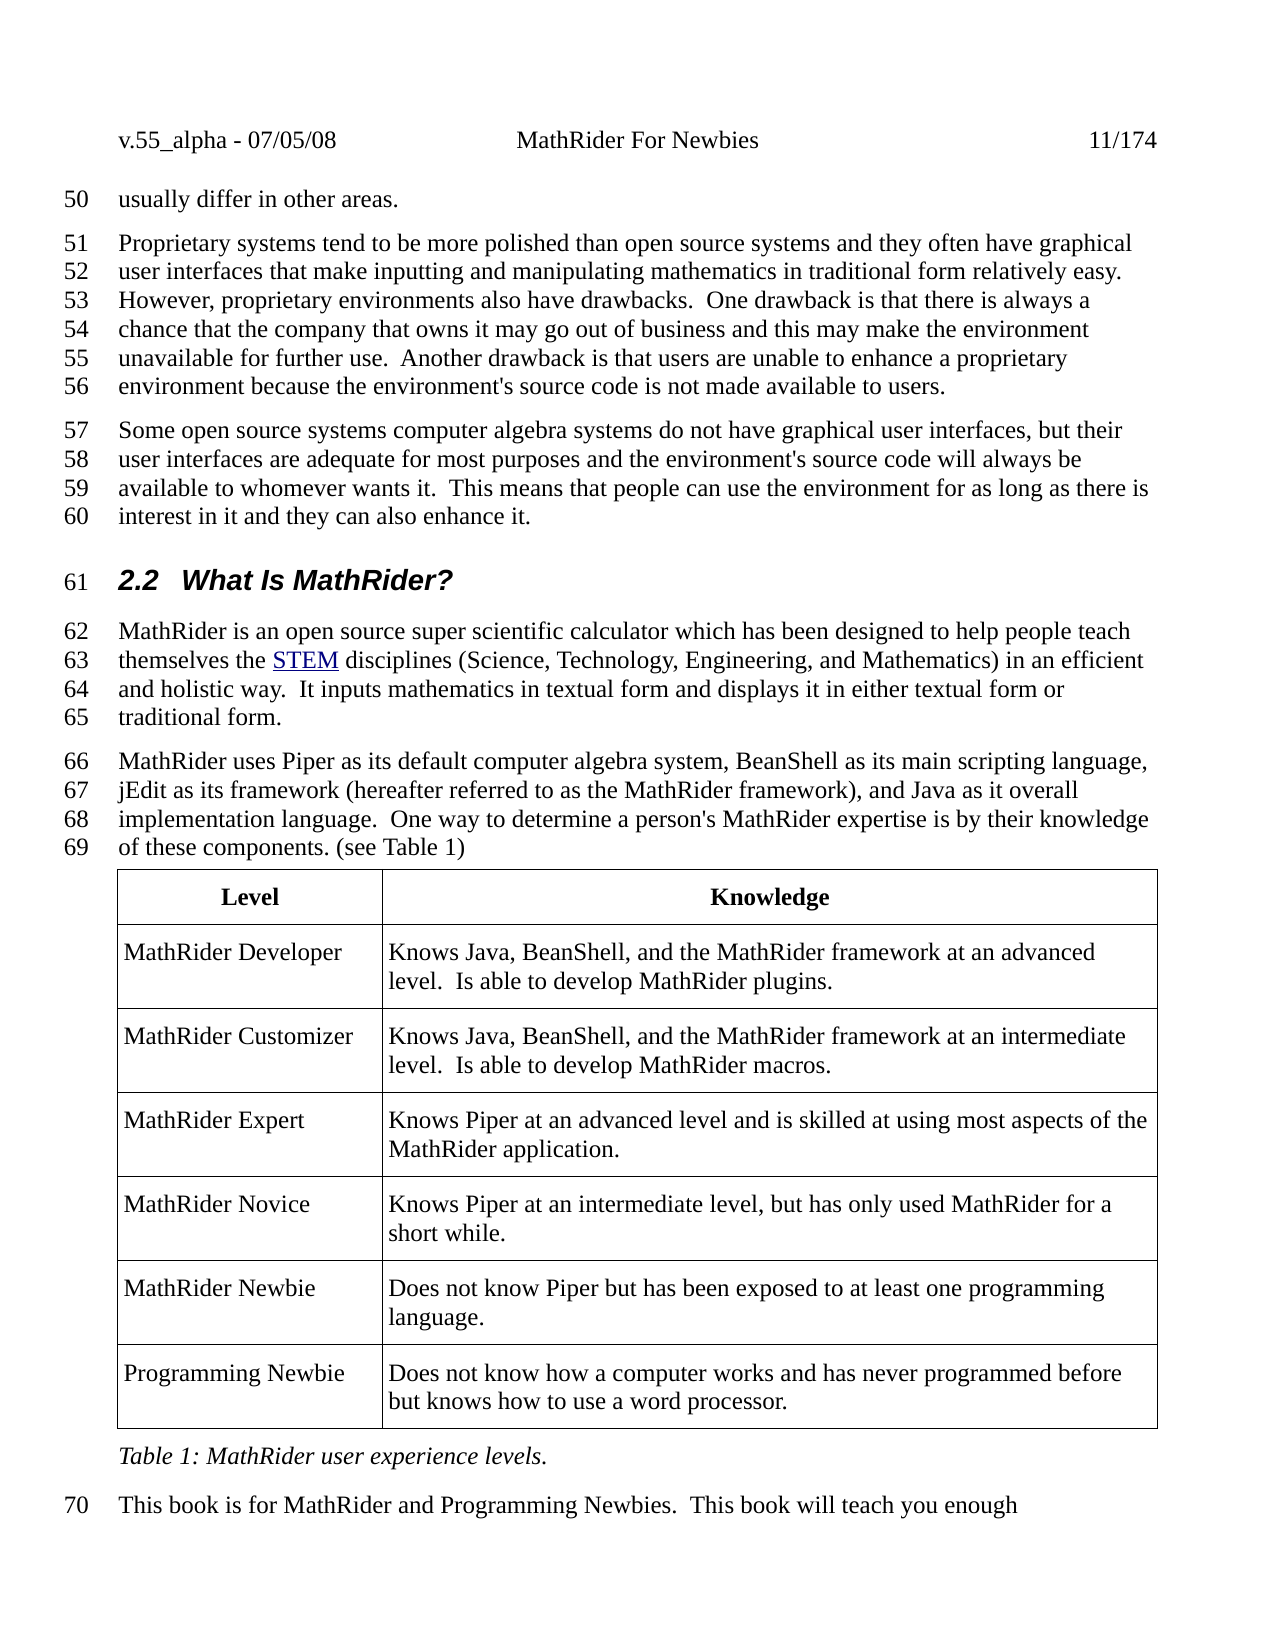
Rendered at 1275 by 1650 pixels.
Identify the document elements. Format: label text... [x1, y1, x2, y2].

text Some open source systems computer algebra systems do not have graphical user interfaces, but their user interfaces are adequate for most purposes and the environment's source code will always be available to whomever wants it. This means that people can use the environment for as long as there is interest in it and they can also enhance it. [118, 415, 1157, 530]
text Table 1: MathRider user experience levels. [118, 1441, 1157, 1470]
text This book is for MathRider and Programming Newbies. This book will teach you enough [118, 1490, 1157, 1518]
table_cell Knows Java, BeanShell, and the MathRider framework at an advanced level. Is able to develop MathRider plugins. [383, 925, 1157, 1008]
text usually differ in other areas. [118, 184, 1157, 213]
text MathRider uses Piper as its default computer algebra system, BeanShell as its main scripting language, jEdit as its framework (hereafter referred to as the MathRider framework), and Java as it overall implementation language. One way to determine a person's MathRider expertise is by their knowledge of these components. (see Table 1) [118, 746, 1157, 861]
table_cell Knows Piper at an intermediate level, but has only used MathRider for a short while. [383, 1177, 1157, 1260]
table_cell Programming Newbie [118, 1345, 382, 1428]
table_header Knowledge [383, 870, 1157, 924]
text Proprietary systems tend to be more polished than open source systems and they often have graphical user interfaces that make inputting and manipulating mathematics in traditional form relatively easy. However, proprietary environments also have drawbacks. One drawback is that there is always a chance that the company that owns it may go out of business and this may make the environment unavailable for further use. Another drawback is that users are unable to enhance a proprietary environment because the environment's source code is not made available to users. [118, 228, 1157, 400]
table_header Level [118, 870, 382, 924]
table_cell MathRider Expert [118, 1093, 382, 1176]
table_cell MathRider Developer [118, 925, 382, 1008]
text MathRider is an open source super scientific calculator which has been designed to help people teach themselves the STEM disciplines (Science, Technology, Engineering, and Mathematics) in an efficient and holistic way. It inputs mathematics in textual form and displays it in either textual form or traditional form. [118, 616, 1157, 731]
table_cell Knows Piper at an advanced level and is skilled at using most aspects of the MathRider application. [383, 1093, 1157, 1176]
table_cell MathRider Newbie [118, 1261, 382, 1344]
table_cell MathRider Novice [118, 1177, 382, 1260]
subtitle What Is MathRider? [118, 563, 1157, 596]
table_cell Knows Java, BeanShell, and the MathRider framework at an intermediate level. Is able to develop MathRider macros. [383, 1009, 1157, 1092]
table_cell Does not know how a computer works and has never programmed before but knows how to use a word processor. [383, 1345, 1157, 1428]
table_cell Does not know Piper but has been exposed to at least one programming language. [383, 1261, 1157, 1344]
table_cell MathRider Customizer [118, 1009, 382, 1092]
